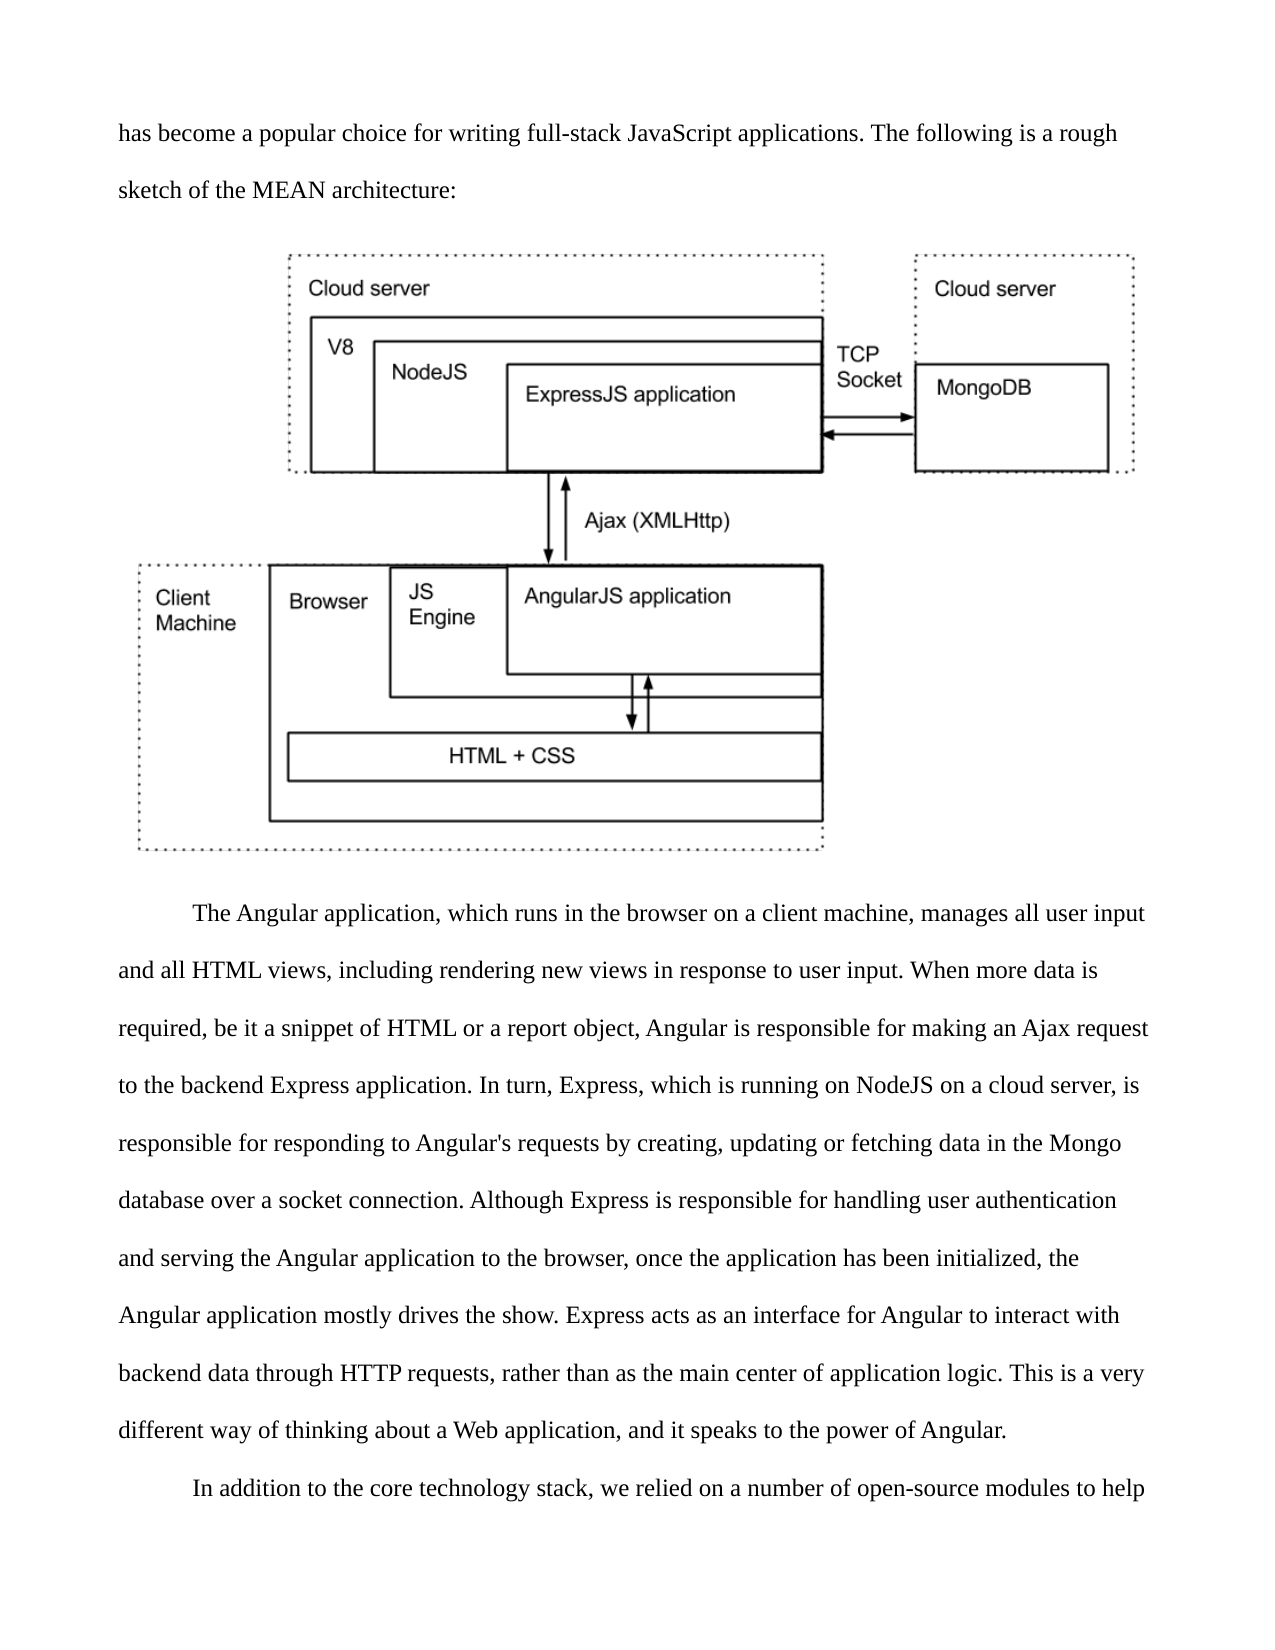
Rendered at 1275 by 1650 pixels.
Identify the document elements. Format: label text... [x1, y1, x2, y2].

text In addition to the core technology stack, we relied on a number of open-source modules to help [118, 1473, 1157, 1502]
picture [118, 233, 1157, 870]
text has become a popular choice for writing full-stack JavaScript applications. The following is a rough sketch of the MEAN architecture: [118, 118, 1157, 204]
text The Angular application, which runs in the browser on a client machine, manages all user input and all HTML views, including rendering new views in response to user input. When more data is required, be it a snippet of HTML or a report object, Angular is responsible for making an Ajax request to the backend Express application. In turn, Express, which is running on NodeJS on a cloud server, is responsible for responding to Angular's requests by creating, updating or fetching data in the Mongo database over a socket connection. Although Express is responsible for handling user authentication and serving the Angular application to the browser, once the application has been initialized, the Angular application mostly drives the show. Express acts as an interface for Angular to interact with backend data through HTTP requests, rather than as the main center of application logic. This is a very different way of thinking about a Web application, and it speaks to the power of Angular. [118, 870, 1157, 1444]
